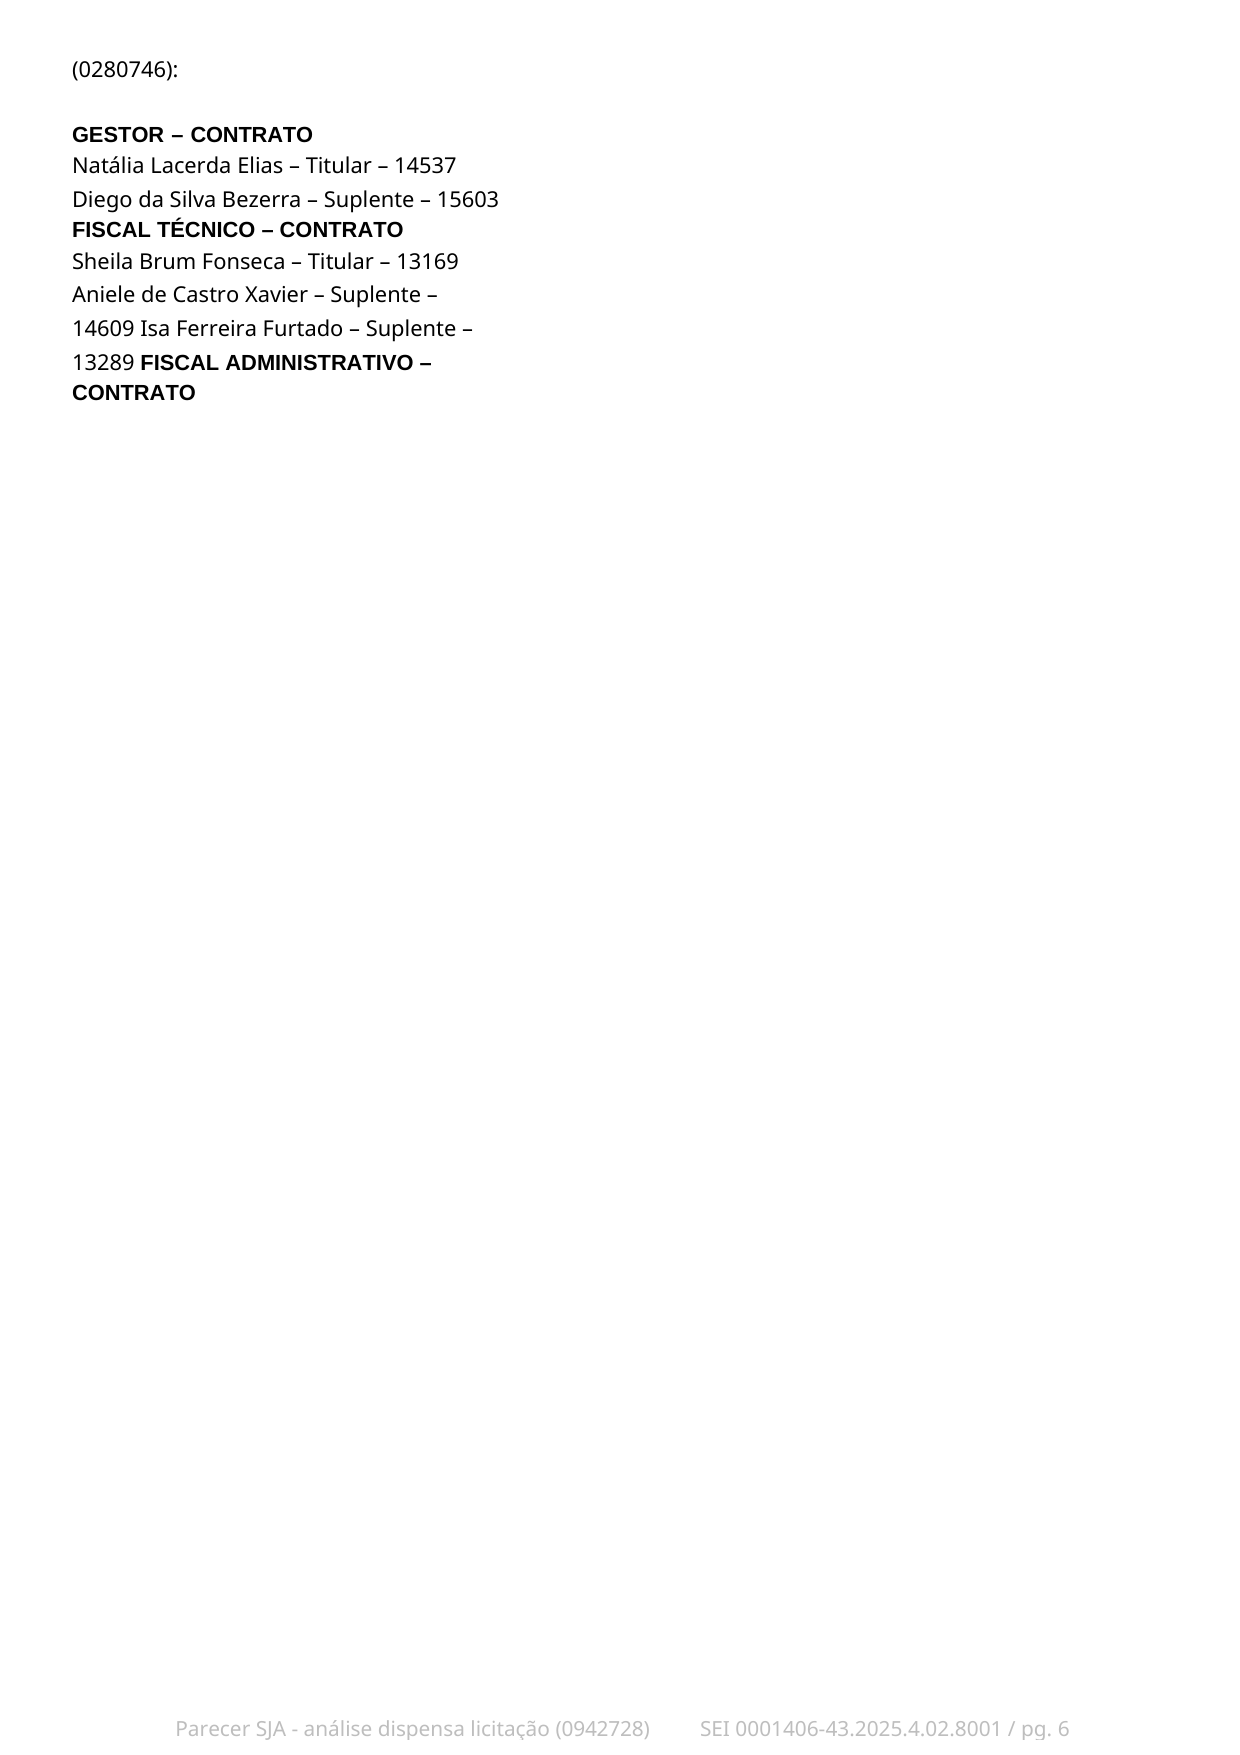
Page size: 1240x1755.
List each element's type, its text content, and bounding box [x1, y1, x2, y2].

text (0280746): [72, 54, 1167, 84]
text Natália Lacerda Elias – Titular – 14537 Diego da Silva Bezerra – Suplente – 15603 FISCAL TÉCNICO – CONTRATO [72, 150, 504, 242]
text GESTOR – CONTRATO [72, 121, 1181, 147]
text Sheila Brum Fonseca – Titular – 13169 Aniele de Castro Xavier – Suplente – 14609 Isa Ferreira Furtado – Suplente – 13289 FISCAL ADMINISTRATIVO – CONTRATO [72, 246, 504, 405]
